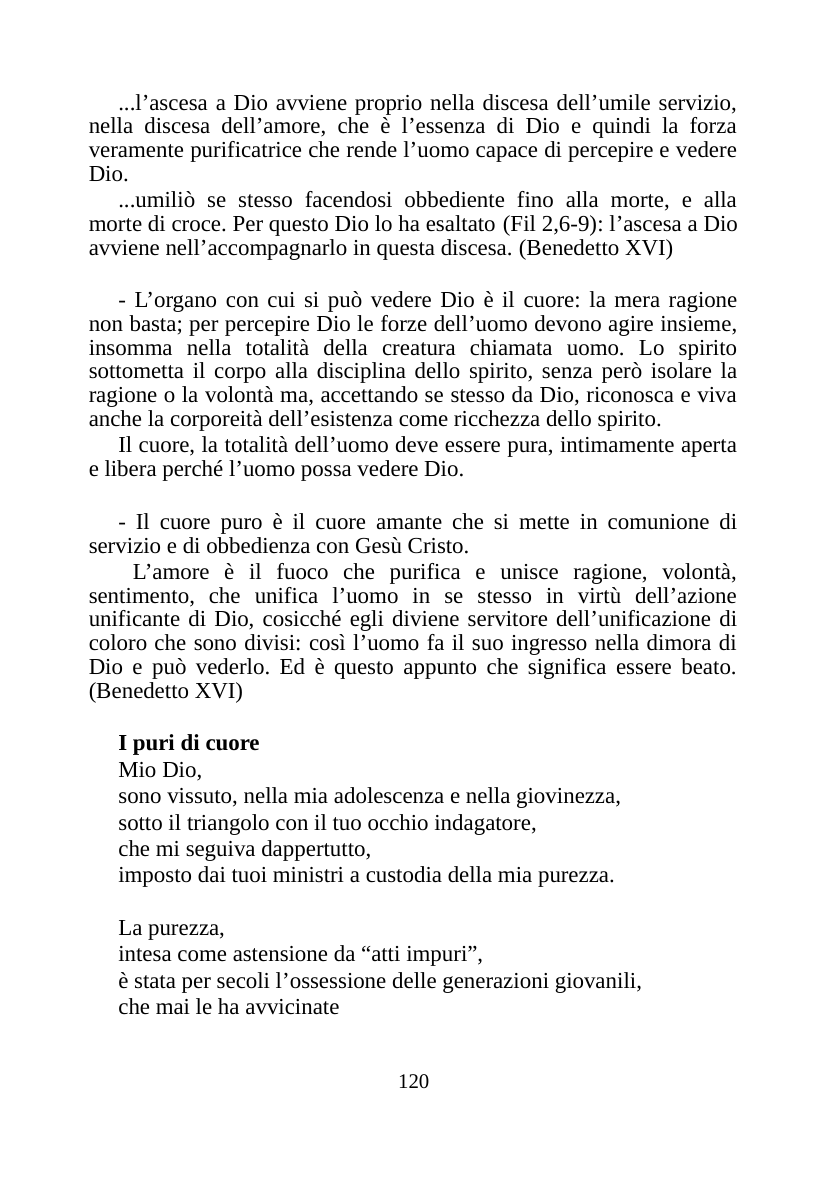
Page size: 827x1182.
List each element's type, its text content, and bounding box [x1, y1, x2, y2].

text è stata per secoli l’ossessione delle generazioni giovanili, [88, 967, 738, 993]
text I puri di cuore [88, 729, 738, 756]
text - L’organo con cui si può vedere Dio è il cuore: la mera ragione non basta; per percepire Dio le forze dell’uomo devono agire insieme, insomma nella totalità della creatura chiamata uomo. Lo spirito sottometta il corpo alla disciplina dello spirito, senza però isolare la ragione o la volontà ma, accettando se stesso da Dio, riconosca e viva anche la corporeità dell’esistenza come ricchezza dello spirito. [88, 286, 738, 431]
text intesa come astensione da “atti impuri”, [88, 940, 738, 967]
text Mio Dio, [88, 756, 738, 782]
text sono vissuto, nella mia adolescenza e nella giovinezza, [88, 782, 738, 808]
text sotto il triangolo con il tuo occhio indagatore, [88, 808, 738, 835]
text La purezza, [88, 914, 738, 940]
text L’amore è il fuoco che purifica e unisce ragione, volontà, sentimento, che unifica l’uomo in se stesso in virtù dell’azione unificante di Dio, cosicché egli diviene servitore dell’unificazione di coloro che sono divisi: così l’uomo fa il suo ingresso nella dimora di Dio e può vederlo. Ed è questo appunto che significa essere beato. (Benedetto XVI) [88, 558, 738, 703]
text ...umiliò se stesso facendosi obbediente fino alla morte, e alla morte di croce. Per questo Dio lo ha esaltato (Fil 2,6-9): l’ascesa a Dio avviene nell’accompagnarlo in questa discesa. (Benedetto XVI) [88, 186, 738, 260]
text imposto dai tuoi ministri a custodia della mia purezza. [88, 861, 738, 888]
text che mi seguiva dappertutto, [88, 835, 738, 861]
text - Il cuore puro è il cuore amante che si mette in comunione di servizio e di obbedienza con Gesù Cristo. [88, 508, 738, 558]
text Il cuore, la totalità dell’uomo deve essere pura, intimamente aperta e libera perché l’uomo possa vedere Dio. [88, 431, 738, 482]
text che mai le ha avvicinate [88, 993, 738, 1019]
text ...l’ascesa a Dio avviene proprio nella discesa dell’umile servizio, nella discesa dell’amore, che è l’essenza di Dio e quindi la forza veramente purificatrice che rende l’uomo capace di percepire e vedere Dio. [88, 88, 738, 186]
